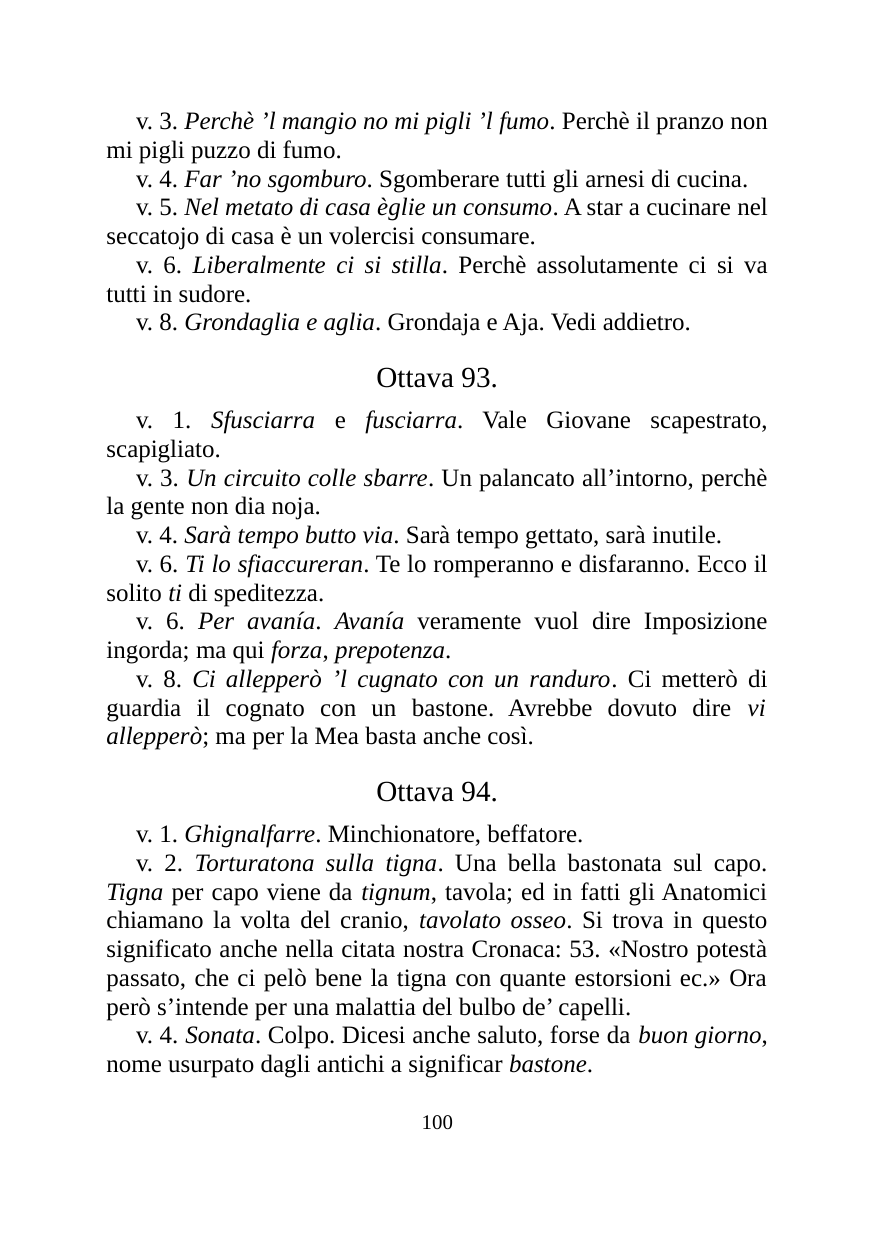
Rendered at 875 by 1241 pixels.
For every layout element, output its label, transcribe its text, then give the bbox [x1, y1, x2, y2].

text v. 1. Ghignalfarre. Minchionatore, beffatore. [106, 819, 768, 848]
text v. 3. Un circuito colle sbarre. Un palancato all’intorno, perchè la gente non dia noja. [106, 463, 768, 520]
text v. 8. Ci allepperò ’l cugnato con un randuro. Ci metterò di guardia il cognato con un bastone. Avrebbe dovuto dire vi allepperò; ma per la Mea basta anche così. [106, 664, 768, 750]
subtitle Ottava 93. [106, 360, 768, 393]
text v. 4. Far ’no sgomburo. Sgomberare tutti gli arnesi di cucina. [106, 164, 768, 192]
text v. 8. Grondaglia e aglia. Grondaja e Aja. Vedi addietro. [106, 307, 768, 336]
text v. 2. Torturatona sulla tigna. Una bella bastonata sul capo. Tigna per capo viene da tignum, tavola; ed in fatti gli Anatomici chiamano la volta del cranio, tavolato osseo. Si trova in questo significato anche nella citata nostra Cronaca: 53. «Nostro potestà passato, che ci pelò bene la tigna con quante estorsioni ec.» Ora però s’intende per una malattia del bulbo de’ capelli. [106, 848, 768, 1020]
text v. 4. Sonata. Colpo. Dicesi anche saluto, forse da buon giorno, nome usurpato dagli antichi a significar bastone. [106, 1020, 768, 1078]
text v. 4. Sarà tempo butto via. Sarà tempo gettato, sarà inutile. [106, 520, 768, 549]
text v. 5. Nel metato di casa èglie un consumo. A star a cucinare nel seccatojo di casa è un volercisi consumare. [106, 192, 768, 250]
text v. 6. Per avanía. Avanía veramente vuol dire Imposizione ingorda; ma qui forza, prepotenza. [106, 606, 768, 664]
subtitle Ottava 94. [106, 774, 768, 807]
text v. 1. Sfusciarra e fusciarra. Vale Giovane scapestrato, scapigliato. [106, 405, 768, 463]
text v. 6. Ti lo sfiaccureran. Te lo romperanno e disfaranno. Ecco il solito ti di speditezza. [106, 549, 768, 606]
text v. 6. Liberalmente ci si stilla. Perchè assolutamente ci si va tutti in sudore. [106, 250, 768, 307]
text v. 3. Perchè ’l mangio no mi pigli ’l fumo. Perchè il pranzo non mi pigli puzzo di fumo. [106, 106, 768, 164]
